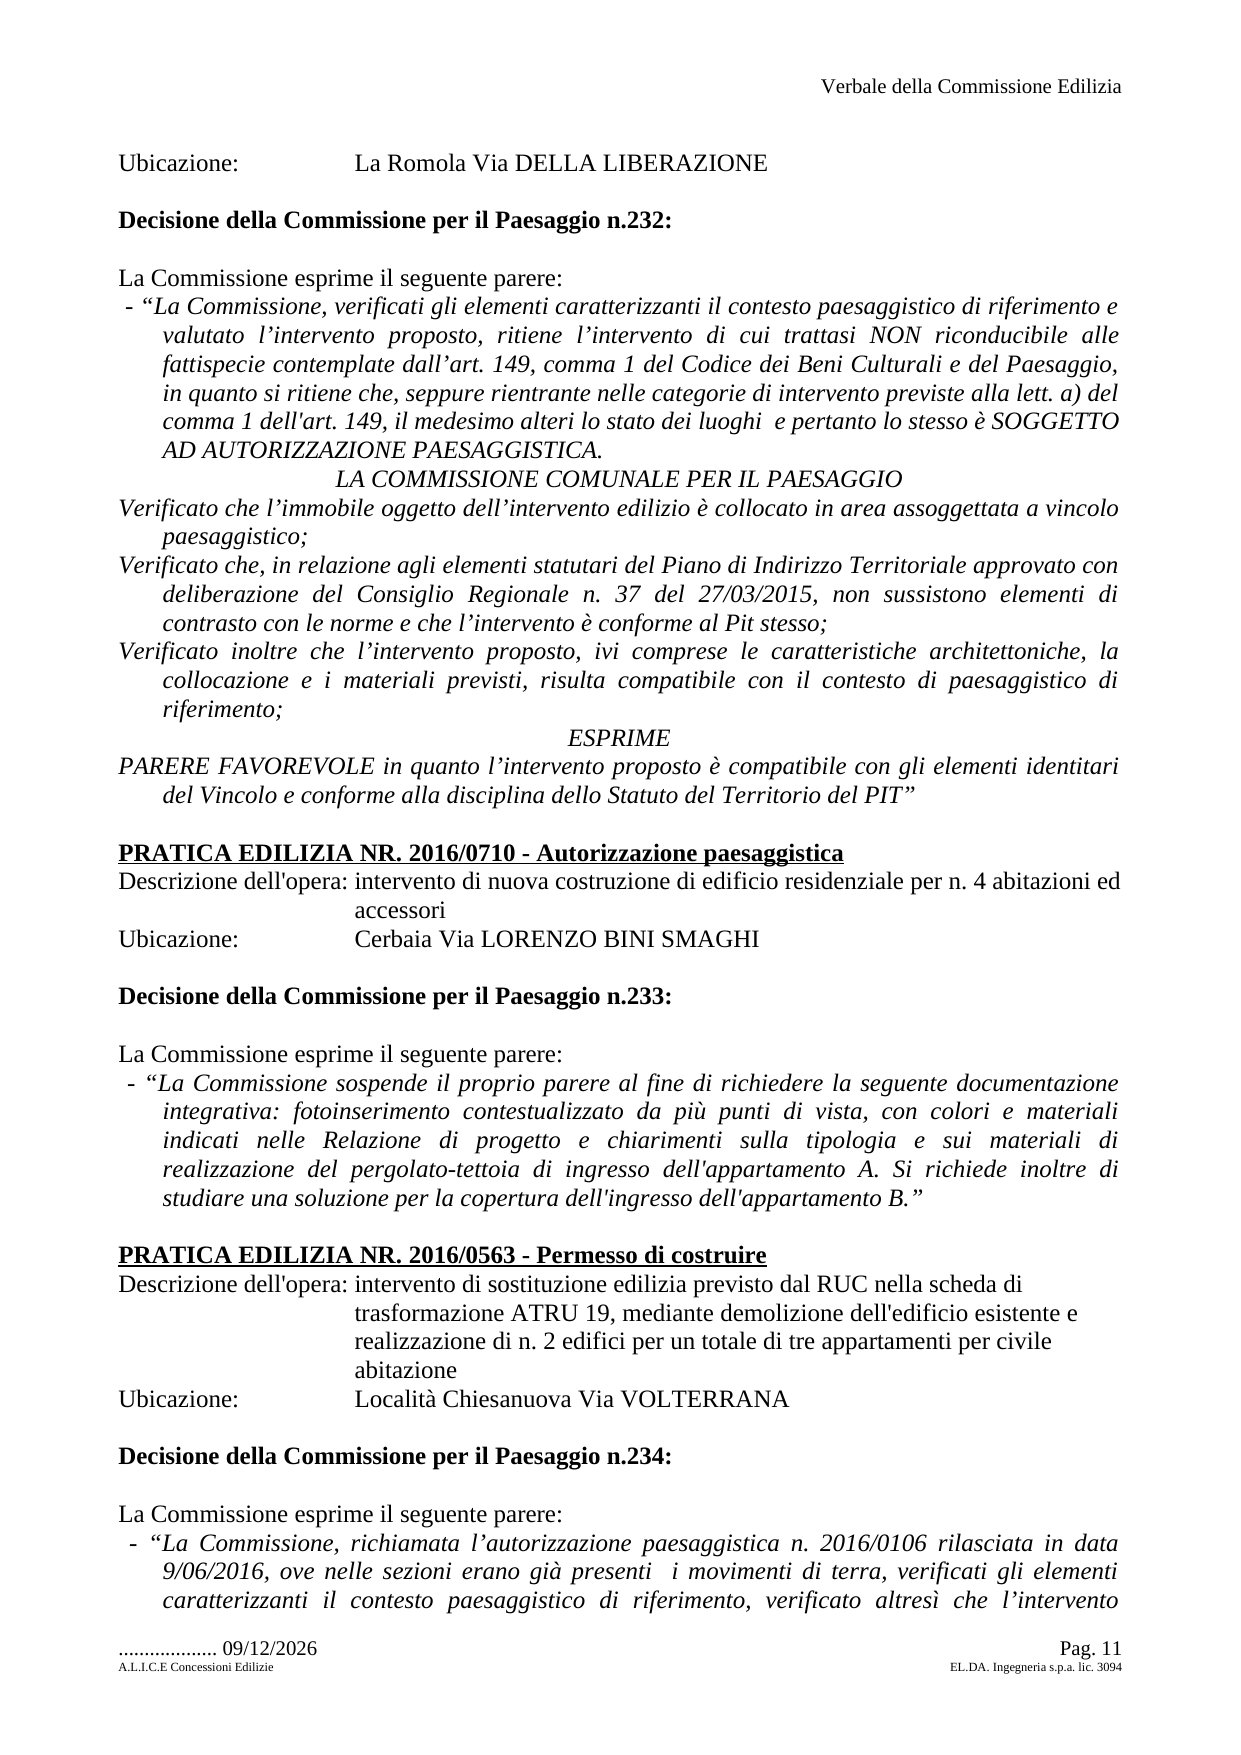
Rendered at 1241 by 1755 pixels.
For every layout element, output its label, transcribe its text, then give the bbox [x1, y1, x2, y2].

text ESPRIME [118, 723, 1122, 751]
text PRATICA EDILIZIA NR. 2016/0710 - Autorizzazione paesaggistica [118, 838, 1122, 866]
text - “La Commissione, richiamata l’autorizzazione paesaggistica n. 2016/0106 rilasciata in data 9/06/2016, ove nelle sezioni erano già presenti i movimenti di terra, verificati gli elementi caratterizzanti il contesto paesaggistico di riferimento, verificato altresì che l’intervento [118, 1528, 1122, 1614]
text PRATICA EDILIZIA NR. 2016/0563 - Permesso di costruire [118, 1240, 1122, 1269]
text Descrizione dell'opera: intervento di sostituzione edilizia previsto dal RUC nella scheda di trasformazione ATRU 19, mediante demolizione dell'edificio esistente e realizzazione di n. 2 edifici per un totale di tre appartamenti per civile abitazione [118, 1269, 1122, 1384]
text La Commissione esprime il seguente parere: [118, 1499, 1122, 1528]
text PARERE FAVOREVOLE in quanto l’intervento proposto è compatibile con gli elementi identitari del Vincolo e conforme alla disciplina dello Statuto del Territorio del PIT” [118, 751, 1122, 809]
text - “La Commissione, verificati gli elementi caratterizzanti il contesto paesaggistico di riferimento e valutato l’intervento proposto, ritiene l’intervento di cui trattasi NON riconducibile alle fattispecie contemplate dall’art. 149, comma 1 del Codice dei Beni Culturali e del Paesaggio, in quanto si ritiene che, seppure rientrante nelle categorie di intervento previste alla lett. a) del comma 1 dell'art. 149, il medesimo alteri lo stato dei luoghi e pertanto lo stesso è SOGGETTO AD AUTORIZZAZIONE PAESAGGISTICA. [118, 291, 1122, 464]
text La Commissione esprime il seguente parere: [118, 1039, 1122, 1068]
text Verificato inoltre che l’intervento proposto, ivi comprese le caratteristiche architettoniche, la collocazione e i materiali previsti, risulta compatibile con il contesto di paesaggistico di riferimento; [118, 636, 1122, 723]
text Decisione della Commissione per il Paesaggio n.232: [118, 205, 1122, 234]
text Descrizione dell'opera: intervento di nuova costruzione di edificio residenziale per n. 4 abitazioni ed accessori [118, 866, 1122, 924]
text Ubicazione: Cerbaia Via LORENZO BINI SMAGHI [118, 924, 1122, 953]
text Decisione della Commissione per il Paesaggio n.233: [118, 981, 1122, 1010]
text LA COMMISSIONE COMUNALE PER IL PAESAGGIO [118, 464, 1122, 493]
text Decisione della Commissione per il Paesaggio n.234: [118, 1441, 1122, 1470]
text Verificato che l’immobile oggetto dell’intervento edilizio è collocato in area assoggettata a vincolo paesaggistico; [118, 493, 1122, 550]
text Ubicazione: La Romola Via DELLA LIBERAZIONE [118, 148, 1122, 176]
text - “La Commissione sospende il proprio parere al fine di richiedere la seguente documentazione integrativa: fotoinserimento contestualizzato da più punti di vista, con colori e materiali indicati nelle Relazione di progetto e chiarimenti sulla tipologia e sui materiali di realizzazione del pergolato-tettoia di ingresso dell'appartamento A. Si richiede inoltre di studiare una soluzione per la copertura dell'ingresso dell'appartamento B.” [118, 1068, 1122, 1211]
text Ubicazione: Località Chiesanuova Via VOLTERRANA [118, 1384, 1122, 1413]
text Verificato che, in relazione agli elementi statutari del Piano di Indirizzo Territoriale approvato con deliberazione del Consiglio Regionale n. 37 del 27/03/2015, non sussistono elementi di contrasto con le norme e che l’intervento è conforme al Pit stesso; [118, 550, 1122, 636]
text La Commissione esprime il seguente parere: [118, 263, 1122, 291]
